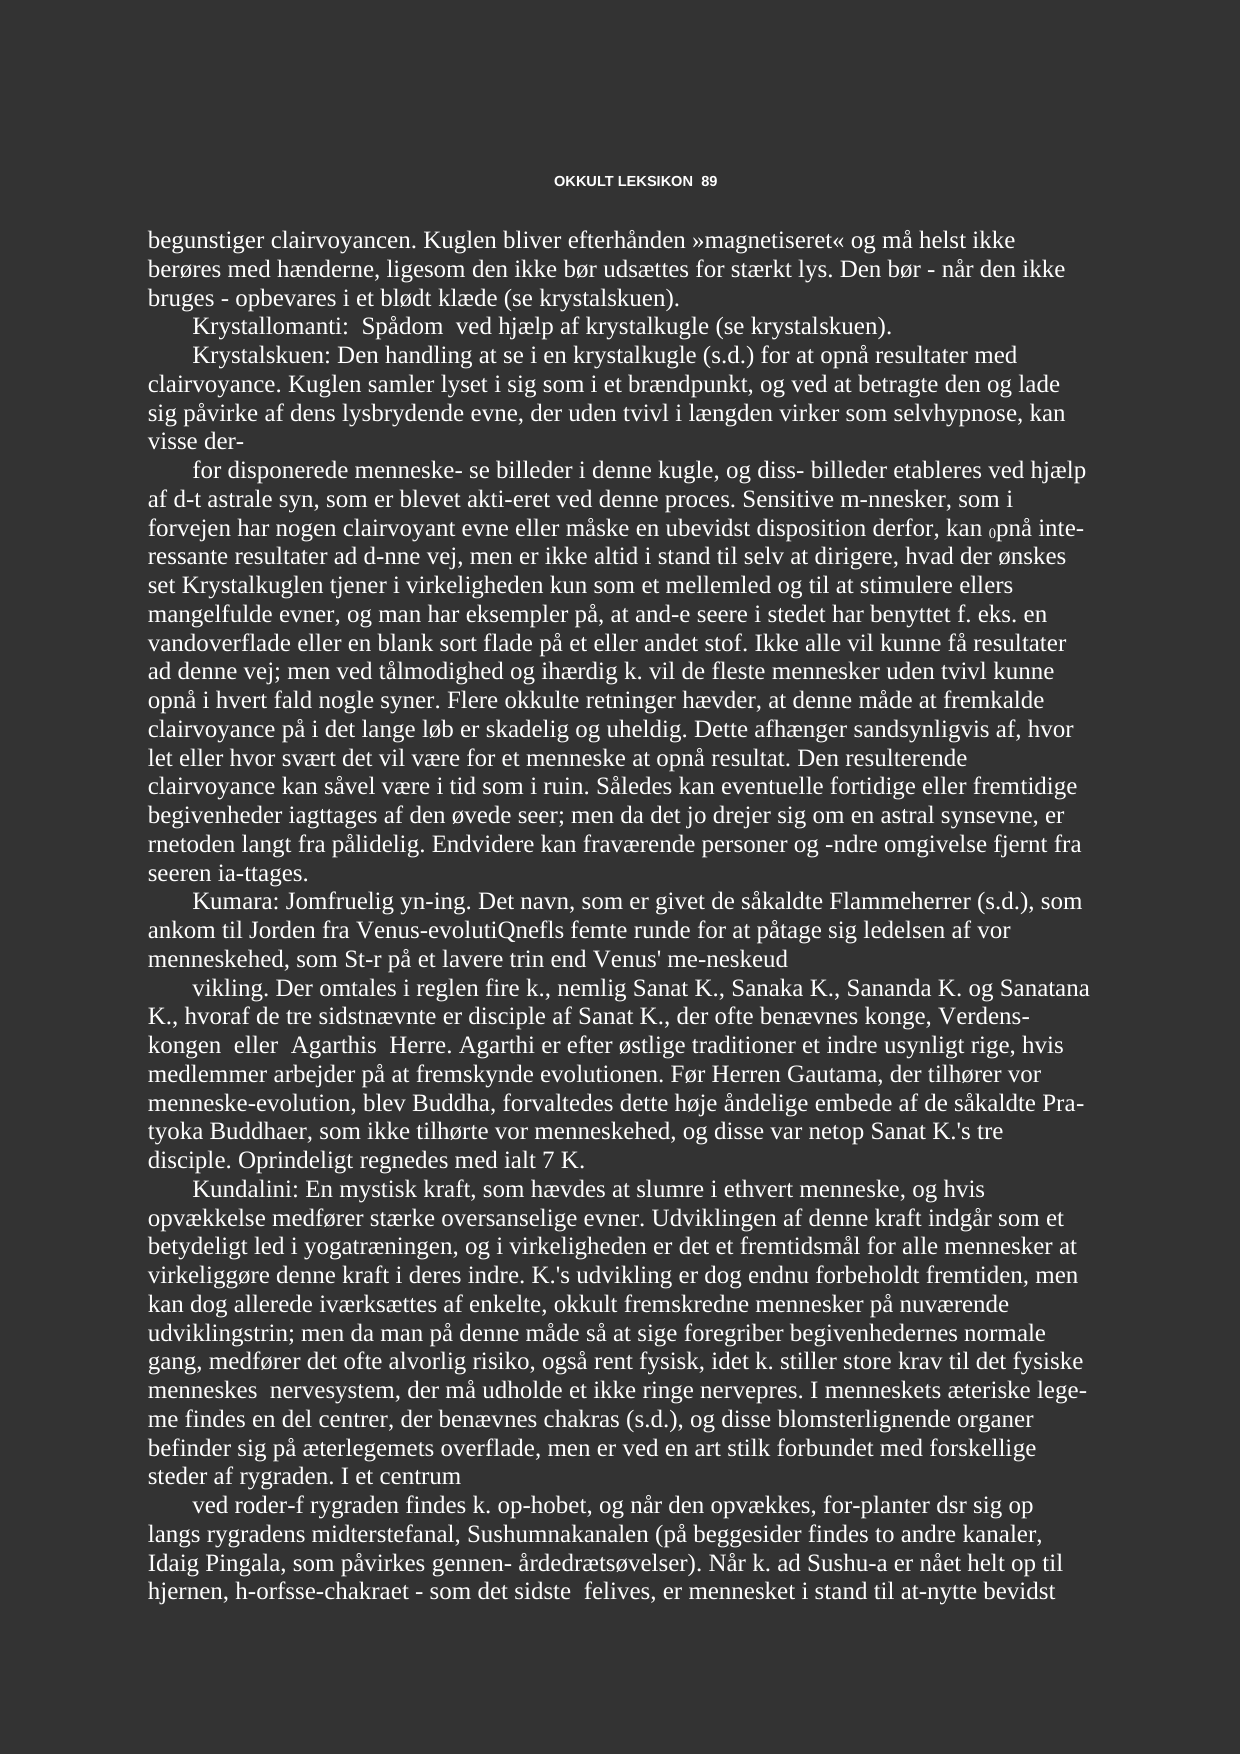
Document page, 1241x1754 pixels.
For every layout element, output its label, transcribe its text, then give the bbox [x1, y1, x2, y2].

text vikling. Der omtales i reglen fire k., nemlig Sanat K., Sanaka K., Sanan­da K. og Sanatana K., hvoraf de tre sidstnævnte er disciple af Sanat K., der ofte benævnes konge, Verdens-kongen eller Agarthis Herre. Agarthi er efter østlige traditioner et indre usynligt rige, hvis medlem­mer arbejder på at fremskynde evo­lutionen. Før Herren Gautama, der tilhører vor menneske-evolution, blev Buddha, forvaltedes dette høje åndelige embede af de såkaldte Pra­tyoka Buddhaer, som ikke tilhørte vor menneskehed, og disse var net­op Sanat K.'s tre disciple. Oprinde­ligt regnedes med ialt 7 K. [148, 973, 1092, 1174]
text ved roder-f rygraden findes k. op-hobet, og når den opvækkes, for-planter dsr sig op langs rygradens midterstefanal, Sushumnakanalen (på beggesider findes to andre ka­naler, Idaig Pingala, som påvirkes gennen- årdedrætsøvelser). Når k. ad Sushu-a er nået helt op til hjer­nen, h-orfsse-chakraet - som det sidste felives, er mennesket i stand til at-nytte bevidst [148, 1490, 1092, 1605]
text Krystallomanti: Spådom ved hjælp af krystalkugle (se krystal­skuen). [148, 311, 1092, 340]
text begunstiger clairvoyancen. Kuglen bliver efter­hånden »magnetiseret« og må helst ikke berøres med hænderne, lige­som den ikke bør udsættes for stærkt lys. Den bør - når den ikke bruges - opbevares i et blødt klæde (se krystalskuen). [148, 225, 1092, 311]
text Kumara: Jomfruelig yn-ing. Det navn, som er givet de såkaldte Flammeherrer (s.d.), som ankom til Jorden fra Venus-evolutiQnefls fem­te runde for at påtage sig ledelsen af vor menneskehed, som St-r på et la­vere trin end Venus' me-neskeud­ [148, 886, 1092, 973]
text for disponerede menneske- se bille­der i denne kugle, og diss- billeder etableres ved hjælp af d-t astrale syn, som er blevet akti-eret ved denne proces. Sensitive m-nnesker, som i forvejen har nogen clairvoy­ant evne eller måske en ubevidst disposition derfor, kan 0pnå inte­ressante resultater ad d-nne vej, men er ikke altid i stand til selv at di­rigere, hvad der ønskes set Krystal­kuglen tjener i virkeligheden kun som et mellemled og til at stimulere ellers mangelfulde evner, og man har eksempler på, at and-e seere i stedet har benyttet f. eks. en vando­verflade eller en blank sort flade på et eller andet stof. Ikke alle vil kun­ne få resultater ad denne vej; men ved tålmodighed og ihærdig k. vil de fleste mennesker uden tvivl kunne opnå i hvert fald nogle syner. Flere okkulte retninger hævder, at denne måde at fremkalde clairvoyance på i det lange løb er skadelig og uheldig. Dette afhænger sandsynligvis af, hvor let eller hvor svært det vil være for et menneske at opnå resultat. Den resulterende clairvoyance kan såvel være i tid som i ruin. Således kan eventuelle fortidige eller frem­tidige begivenheder iagttages af den øvede seer; men da det jo drejer sig om en astral synsevne, er rnetoden langt fra pålidelig. Endvidere kan fraværende personer og -ndre om­givelse fjernt fra seeren ia-ttages. [148, 455, 1092, 886]
text Krystalskuen: Den handling at se i en krystalkugle (s.d.) for at opnå resultater med clairvoyance. Kug­len samler lyset i sig som i et brænd­punkt, og ved at betragte den og la­de sig påvirke af dens lysbrydende evne, der uden tvivl i længden vir­ker som selvhypnose, kan visse der- [148, 340, 1092, 455]
text Kundalini: En mystisk kraft, som hævdes at slumre i ethvert menne­ske, og hvis opvækkelse medfører stærke oversanselige evner. Udvik­lingen af denne kraft indgår som et betydeligt led i yogatræningen, og i virkeligheden er det et fremtidsmål for alle mennesker at virkeliggøre denne kraft i deres indre. K.'s ud­vikling er dog endnu forbeholdt fremtiden, men kan dog allerede iværksættes af enkelte, okkult frem­skredne mennesker på nuværende udviklingstrin; men da man på den­ne måde så at sige foregriber begi­venhedernes normale gang, medfø­rer det ofte alvorlig risiko, også rent fysisk, idet k. stiller store krav til det fysiske menneskes nervesystem, der må udholde et ikke ringe ner­vepres. I menneskets æteriske lege­me findes en del centrer, der benæv­nes chakras (s.d.), og disse blom­sterlignende organer befinder sig på æterlegemets overflade, men er ved en art stilk forbundet med forskelli­ge steder af rygraden. I et centrum [148, 1174, 1092, 1490]
